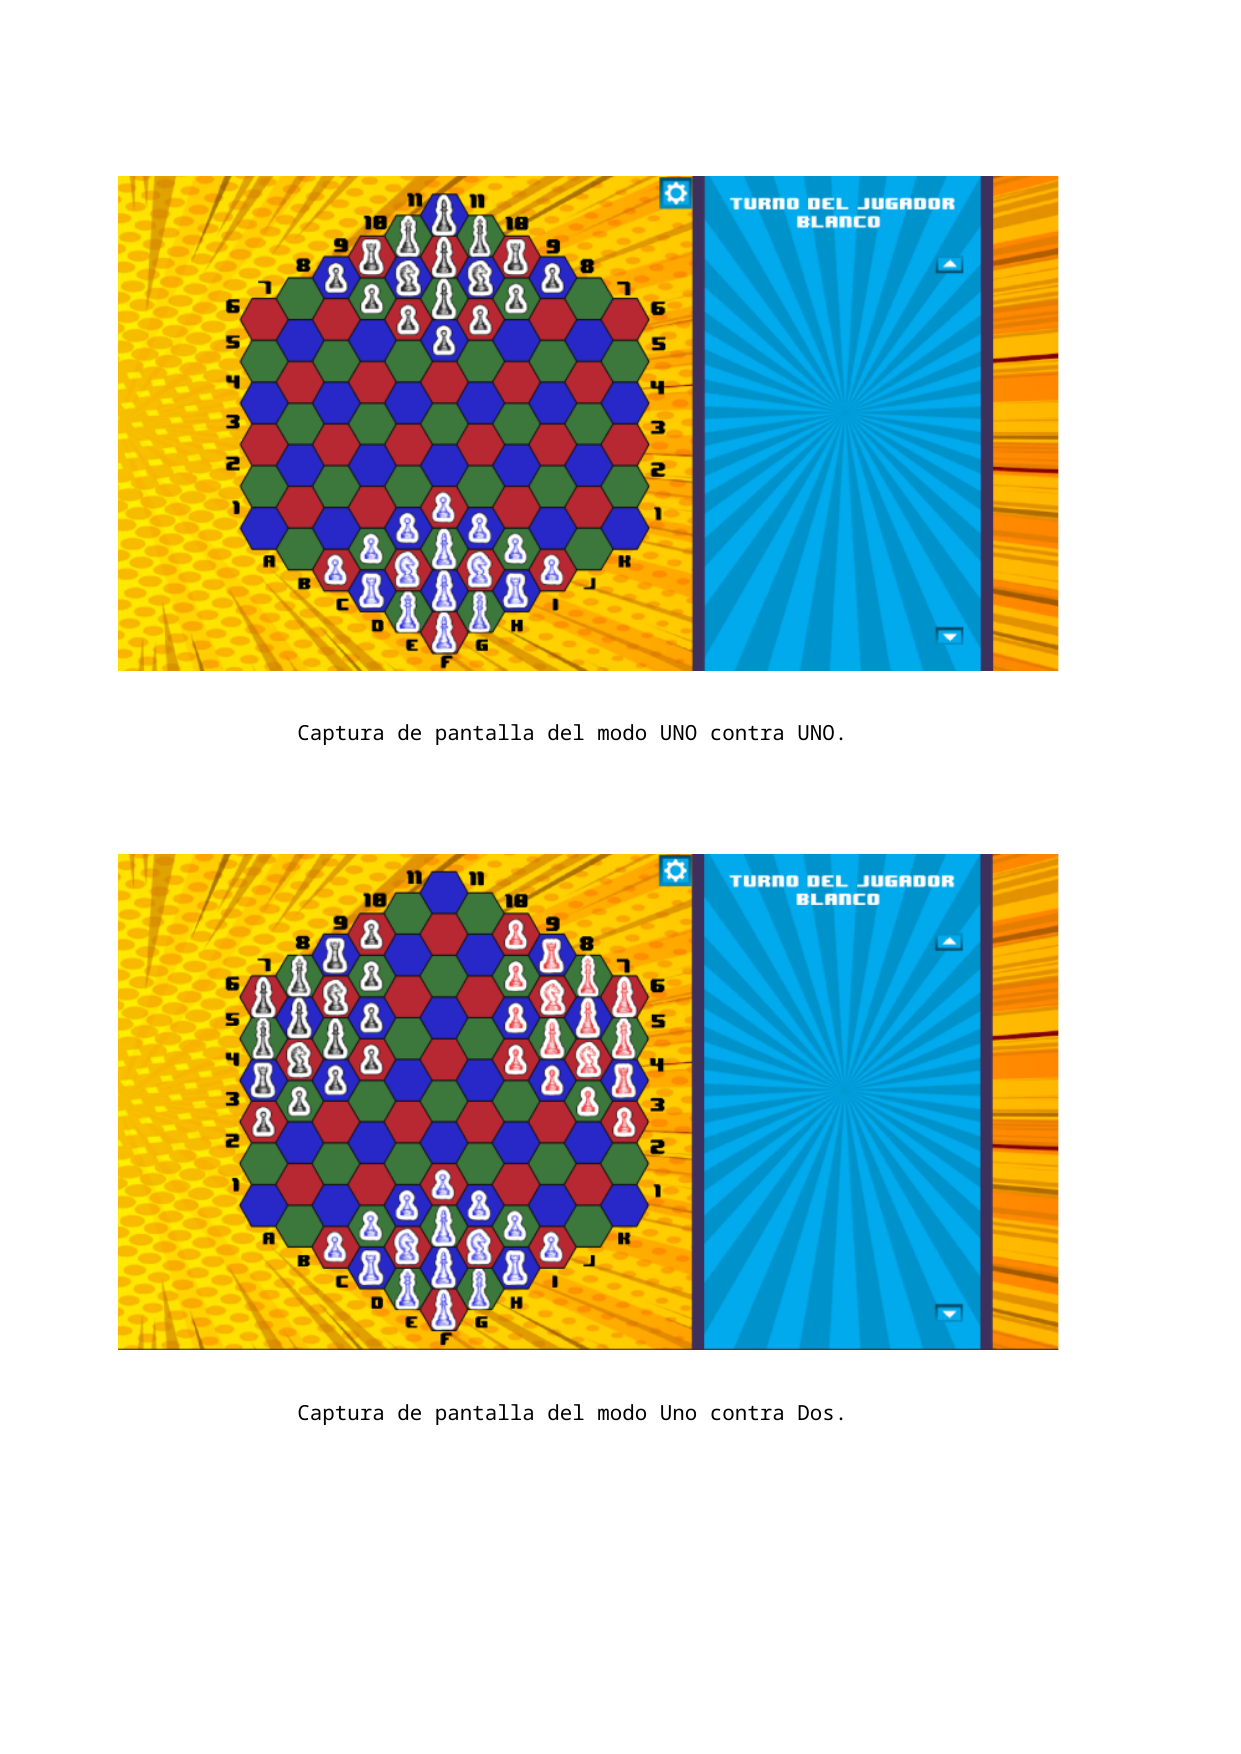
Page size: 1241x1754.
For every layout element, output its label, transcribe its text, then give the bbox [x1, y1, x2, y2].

picture [822, 876, 833, 887]
picture [731, 198, 770, 209]
text Captura de pantalla del modo Uno contra Dos. [118, 1398, 1038, 1426]
picture [787, 876, 798, 887]
picture [730, 876, 784, 887]
picture [826, 216, 837, 228]
picture [840, 216, 866, 228]
text Captura de pantalla del modo UNO contra UNO. [118, 718, 1038, 746]
picture [837, 198, 848, 209]
picture [797, 894, 809, 905]
picture [944, 1311, 956, 1317]
picture [808, 876, 819, 887]
picture [886, 198, 940, 209]
picture [837, 876, 847, 887]
picture [981, 176, 1059, 671]
picture [787, 198, 799, 209]
picture [118, 854, 1059, 1350]
picture [944, 938, 955, 944]
picture [809, 198, 834, 209]
picture [858, 198, 883, 209]
picture [773, 198, 784, 209]
picture [812, 894, 865, 905]
picture [943, 198, 954, 209]
picture [944, 634, 955, 640]
picture [797, 216, 823, 228]
picture [868, 894, 879, 905]
picture [118, 176, 704, 671]
picture [868, 216, 880, 228]
picture [858, 876, 911, 887]
picture [944, 261, 956, 267]
picture [914, 876, 954, 887]
